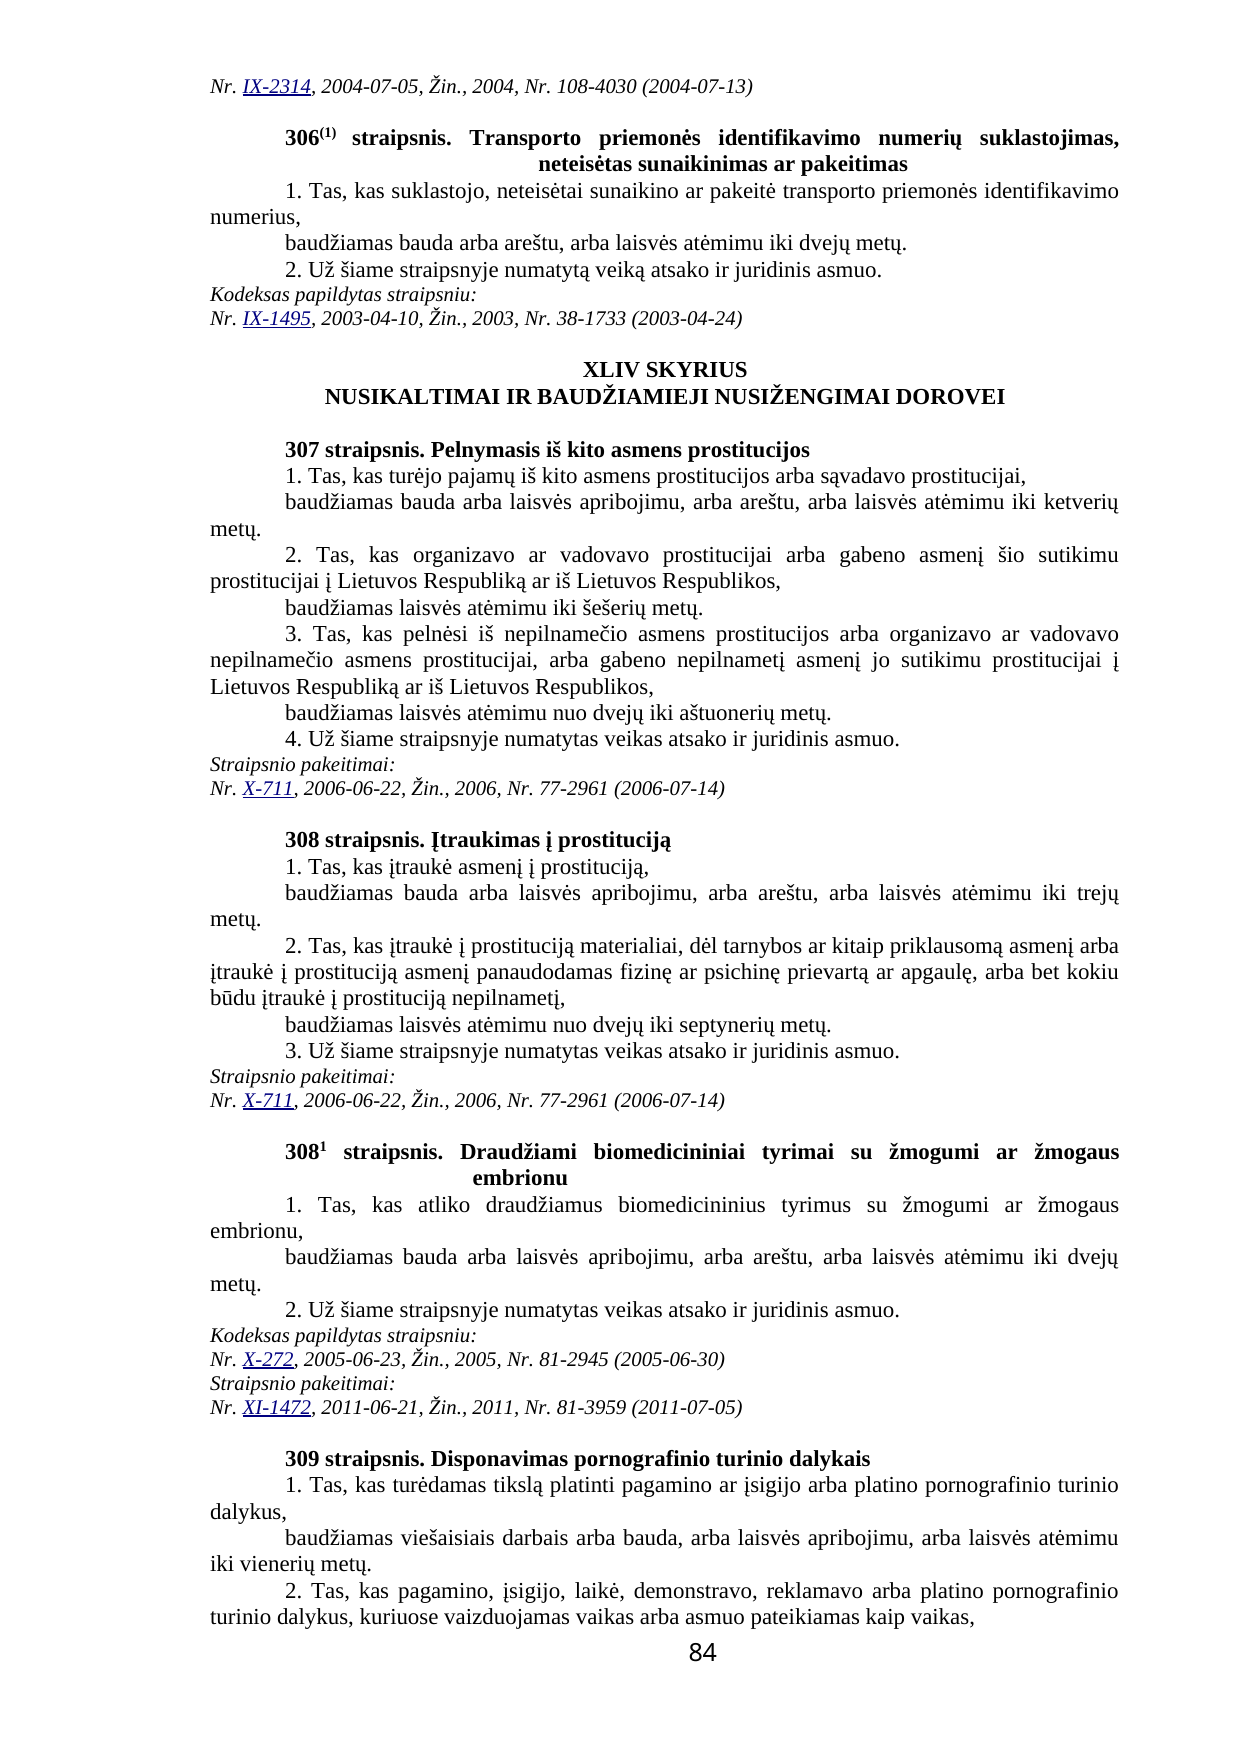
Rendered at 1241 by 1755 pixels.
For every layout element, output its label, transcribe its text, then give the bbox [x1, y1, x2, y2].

text Nr. IX-1495, 2003-04-10, Žin., 2003, Nr. 38-1733 (2003-04-24) [210, 306, 1120, 330]
text 1. Tas, kas turėjo pajamų iš kito asmens prostitucijos arba sąvadavo prostitucijai, [210, 462, 1120, 488]
text Nr. X-711, 2006-06-22, Žin., 2006, Nr. 77-2961 (2006-07-14) [210, 1088, 1120, 1112]
text Straipsnio pakeitimai: [210, 752, 1120, 776]
text Straipsnio pakeitimai: [210, 1063, 1120, 1088]
text 1. Tas, kas atliko draudžiamus biomedicininius tyrimus su žmogumi ar žmogaus embrionu, [210, 1191, 1120, 1243]
text 2. Tas, kas organizavo ar vadovavo prostitucijai arba gabeno asmenį šio sutikimu prostitucijai į Lietuvos Respubliką ar iš Lietuvos Respublikos, [210, 541, 1120, 594]
text 1. Tas, kas turėdamas tikslą platinti pagamino ar įsigijo arba platino pornografinio turinio dalykus, [210, 1471, 1120, 1524]
text Nr. IX-2314, 2004-07-05, Žin., 2004, Nr. 108-4030 (2004-07-13) [210, 73, 1120, 98]
text NUSIKALTIMAI IR BAUDŽIAMIEJI NUSIŽENGIMAI DOROVEI [210, 383, 1120, 409]
text 1. Tas, kas suklastojo, neteisėtai sunaikino ar pakeitė transporto priemonės identifikavimo numerius, [210, 177, 1120, 229]
text 2. Už šiame straipsnyje numatytą veiką atsako ir juridinis asmuo. [210, 256, 1120, 282]
text 3. Tas, kas pelnėsi iš nepilnamečio asmens prostitucijos arba organizavo ar vadovavo nepilnamečio asmens prostitucijai, arba gabeno nepilnametį asmenį jo sutikimu prostitucijai į Lietuvos Respubliką ar iš Lietuvos Respublikos, [210, 620, 1120, 699]
text baudžiamas laisvės atėmimu iki šešerių metų. [210, 594, 1120, 620]
text baudžiamas laisvės atėmimu nuo dvejų iki aštuonerių metų. [210, 699, 1120, 726]
text baudžiamas bauda arba laisvės apribojimu, arba areštu, arba laisvės atėmimu iki dvejų metų. [210, 1243, 1120, 1296]
text Nr. XI-1472, 2011-06-21, Žin., 2011, Nr. 81-3959 (2011-07-05) [210, 1395, 1120, 1419]
text baudžiamas bauda arba areštu, arba laisvės atėmimu iki dvejų metų. [210, 229, 1120, 256]
text Nr. X-272, 2005-06-23, Žin., 2005, Nr. 81-2945 (2005-06-30) [210, 1347, 1120, 1371]
text 307 straipsnis. Pelnymasis iš kito asmens prostitucijos [210, 436, 1120, 462]
text Kodeksas papildytas straipsniu: [210, 1322, 1120, 1347]
text Nr. X-711, 2006-06-22, Žin., 2006, Nr. 77-2961 (2006-07-14) [210, 776, 1120, 800]
subtitle XLIV SKYRIUS [210, 357, 1120, 383]
text 4. Už šiame straipsnyje numatytas veikas atsako ir juridinis asmuo. [210, 726, 1120, 752]
text 2. Tas, kas įtraukė į prostituciją materialiai, dėl tarnybos ar kitaip priklausomą asmenį arba įtraukė į prostituciją asmenį panaudodamas fizinę ar psichinę prievartą ar apgaulę, arba bet kokiu būdu įtraukė į prostituciją nepilnametį, [210, 932, 1120, 1011]
text baudžiamas bauda arba laisvės apribojimu, arba areštu, arba laisvės atėmimu iki ketverių metų. [210, 488, 1120, 541]
text 3081 straipsnis. Draudžiami biomedicininiai tyrimai su žmogumi ar žmogaus embrionu [285, 1138, 1120, 1191]
text 1. Tas, kas įtraukė asmenį į prostituciją, [210, 853, 1120, 879]
text baudžiamas laisvės atėmimu nuo dvejų iki septynerių metų. [210, 1011, 1120, 1037]
text baudžiamas viešaisiais darbais arba bauda, arba laisvės apribojimu, arba laisvės atėmimu iki vienerių metų. [210, 1524, 1120, 1577]
text 2. Už šiame straipsnyje numatytas veikas atsako ir juridinis asmuo. [210, 1296, 1120, 1322]
text 309 straipsnis. Disponavimas pornografinio turinio dalykais [285, 1445, 1120, 1471]
text 306(1) straipsnis. Transporto priemonės identifikavimo numerių suklastojimas, neteisėtas sunaikinimas ar pakeitimas [285, 124, 1120, 177]
text 308 straipsnis. Įtraukimas į prostituciją [210, 826, 1120, 853]
text Straipsnio pakeitimai: [210, 1371, 1120, 1395]
text 3. Už šiame straipsnyje numatytas veikas atsako ir juridinis asmuo. [210, 1037, 1120, 1063]
text baudžiamas bauda arba laisvės apribojimu, arba areštu, arba laisvės atėmimu iki trejų metų. [210, 879, 1120, 932]
text Kodeksas papildytas straipsniu: [210, 282, 1120, 306]
text 2. Tas, kas pagamino, įsigijo, laikė, demonstravo, reklamavo arba platino pornografinio turinio dalykus, kuriuose vaizduojamas vaikas arba asmuo pateikiamas kaip vaikas, [210, 1577, 1120, 1629]
